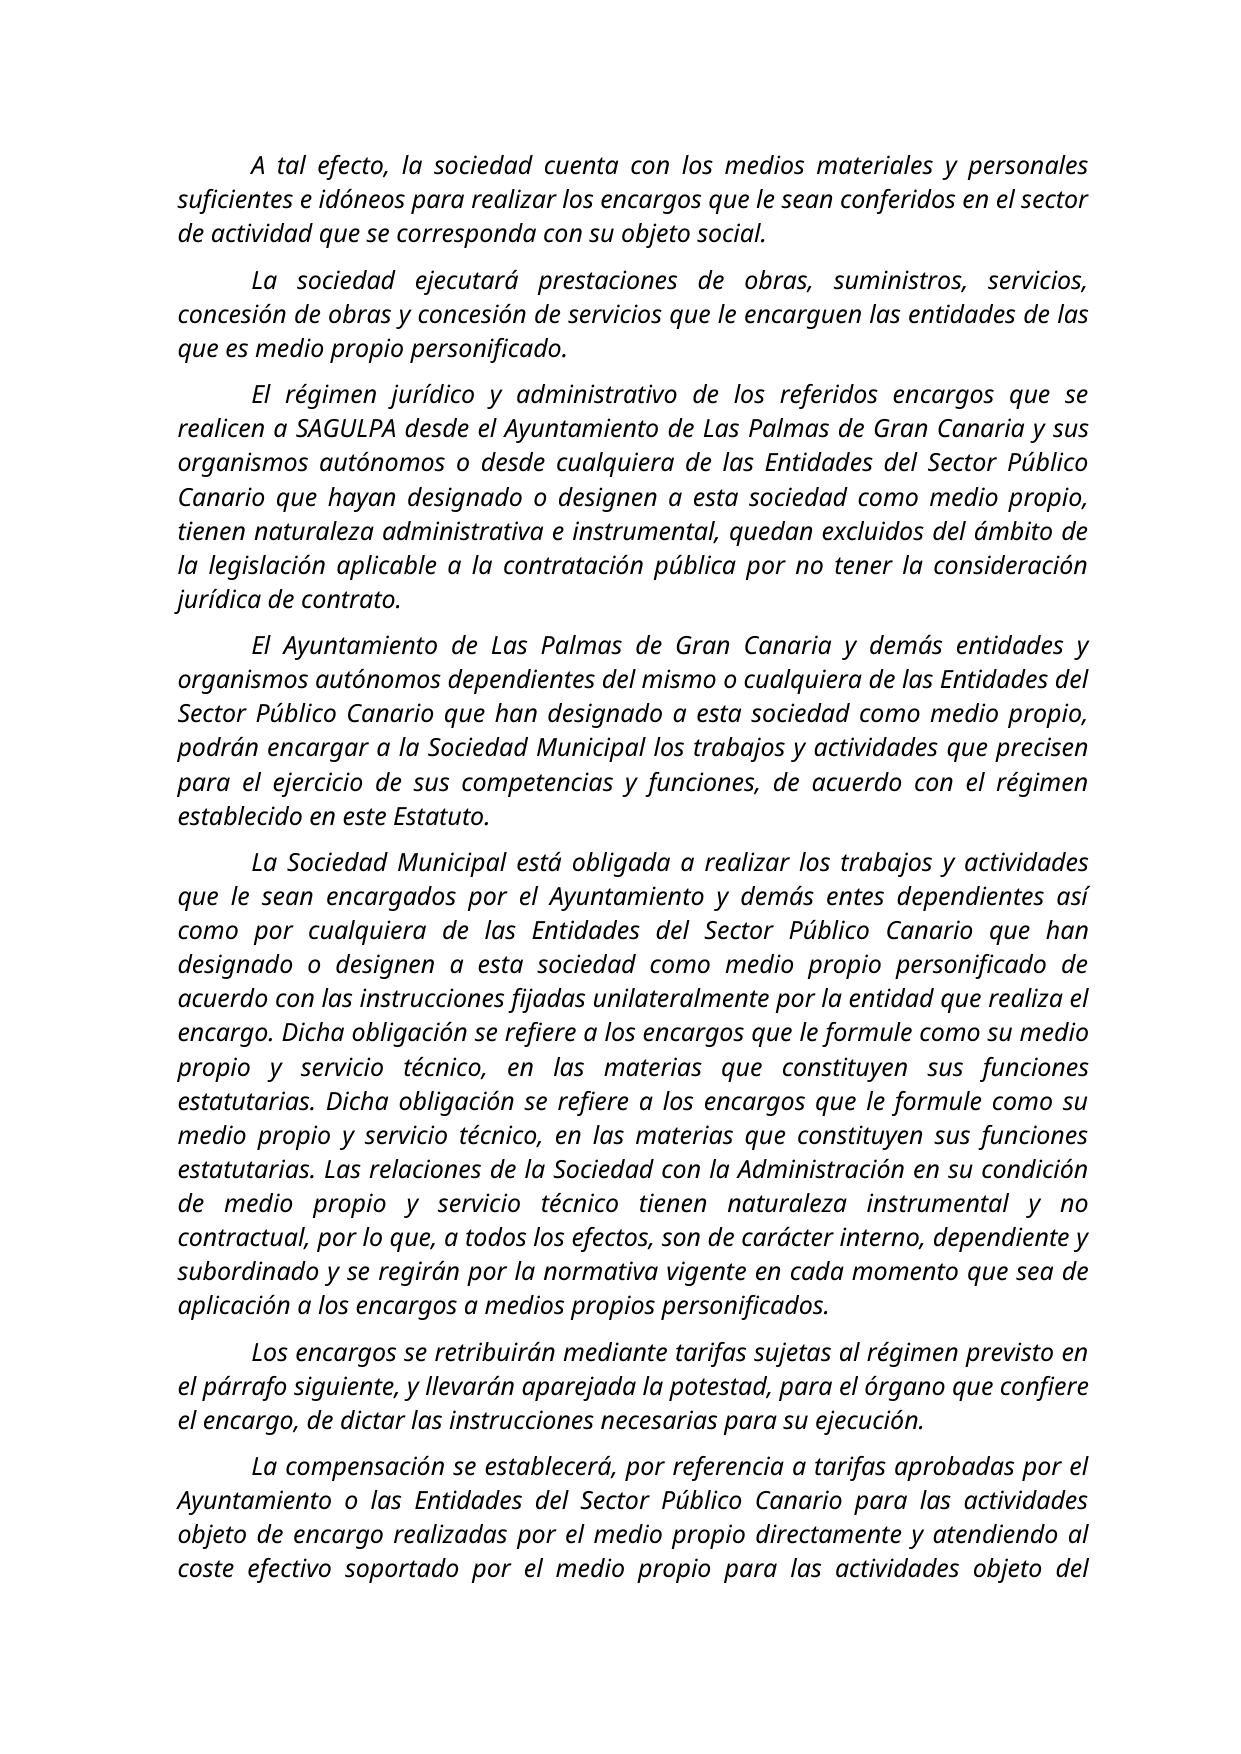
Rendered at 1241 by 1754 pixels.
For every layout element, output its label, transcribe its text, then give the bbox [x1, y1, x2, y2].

text La sociedad ejecutará prestaciones de obras, suministros, servicios, concesión de obras y concesión de servicios que le encarguen las entidades de las que es medio propio personificado. [177, 262, 1093, 364]
text El Ayuntamiento de Las Palmas de Gran Canaria y demás entidades y organismos autónomos dependientes del mismo o cualquiera de las Entidades del Sector Público Canario que han designado a esta sociedad como medio propio, podrán encargar a la Sociedad Municipal los trabajos y actividades que precisen para el ejercicio de sus competencias y funciones, de acuerdo con el régimen establecido en este Estatuto. [177, 628, 1093, 832]
text La Sociedad Municipal está obligada a realizar los trabajos y actividades que le sean encargados por el Ayuntamiento y demás entes dependientes así como por cualquiera de las Entidades del Sector Público Canario que han designado o designen a esta sociedad como medio propio personificado de acuerdo con las instrucciones fijadas unilateralmente por la entidad que realiza el encargo. Dicha obligación se refiere a los encargos que le formule como su medio propio y servicio técnico, en las materias que constituyen sus funciones estatutarias. Dicha obligación se refiere a los encargos que le formule como su medio propio y servicio técnico, en las materias que constituyen sus funciones estatutarias. Las relaciones de la Sociedad con la Administración en su condición de medio propio y servicio técnico tienen naturaleza instrumental y no contractual, por lo que, a todos los efectos, son de carácter interno, dependiente y subordinado y se regirán por la normativa vigente en cada momento que sea de aplicación a los encargos a medios propios personificados. [177, 845, 1093, 1322]
text A tal efecto, la sociedad cuenta con los medios materiales y personales suficientes e idóneos para realizar los encargos que le sean conferidos en el sector de actividad que se corresponda con su objeto social. [177, 148, 1093, 250]
text El régimen jurídico y administrativo de los referidos encargos que se realicen a SAGULPA desde el Ayuntamiento de Las Palmas de Gran Canaria y sus organismos autónomos o desde cualquiera de las Entidades del Sector Público Canario que hayan designado o designen a esta sociedad como medio propio, tienen naturaleza administrativa e instrumental, quedan excluidos del ámbito de la legislación aplicable a la contratación pública por no tener la consideración jurídica de contrato. [177, 377, 1093, 615]
text Los encargos se retribuirán mediante tarifas sujetas al régimen previsto en el párrafo siguiente, y llevarán aparejada la potestad, para el órgano que confiere el encargo, de dictar las instrucciones necesarias para su ejecución. [177, 1334, 1093, 1436]
text La compensación se establecerá, por referencia a tarifas aprobadas por el Ayuntamiento o las Entidades del Sector Público Canario para las actividades objeto de encargo realizadas por el medio propio directamente y atendiendo al coste efectivo soportado por el medio propio para las actividades objeto del [177, 1449, 1093, 1585]
